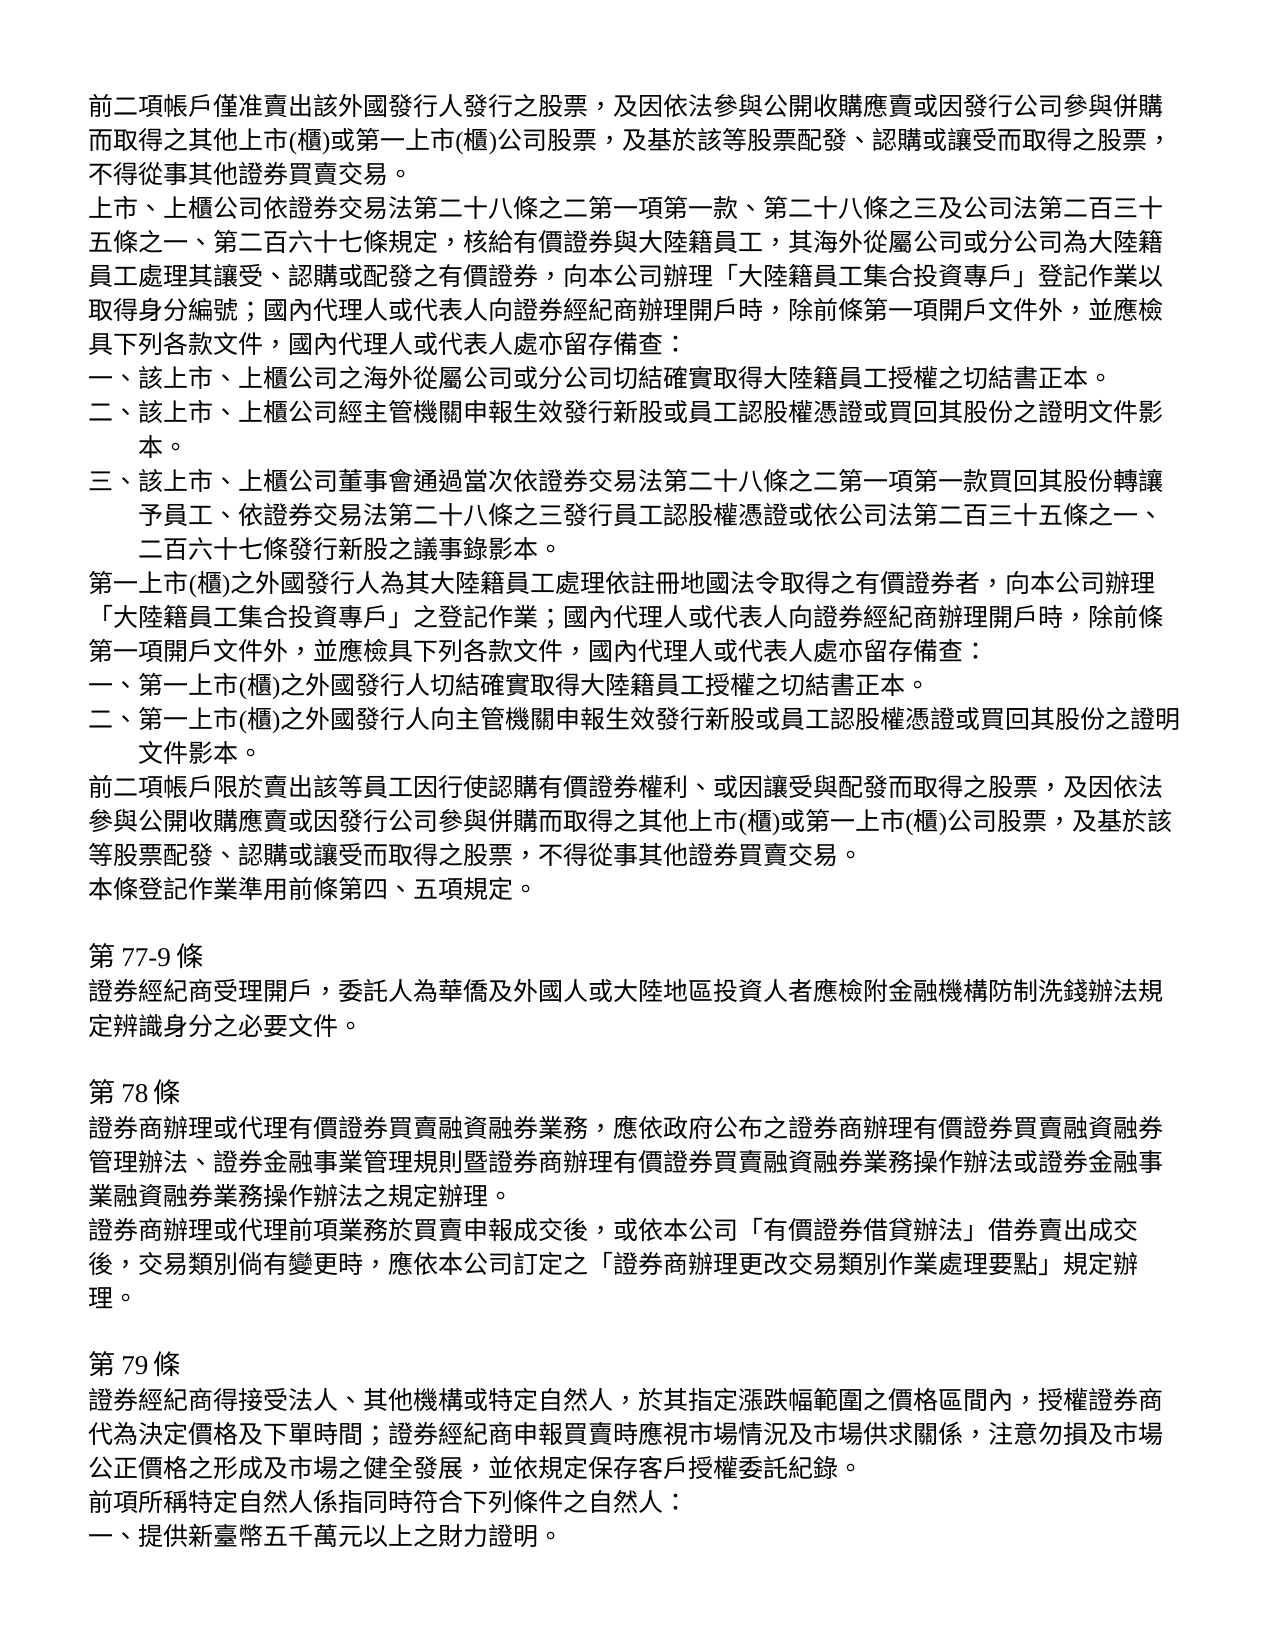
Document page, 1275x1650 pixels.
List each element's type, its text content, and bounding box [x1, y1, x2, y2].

text 前二項帳戶限於賣出該等員工因行使認購有價證券權利、或因讓受與配發而取得之股票，及因依法參與公開收購應賣或因發行公司參與併購而取得之其他上市(櫃)或第一上市(櫃)公司股票，及基於該等股票配發、認購或讓受而取得之股票，不得從事其他證券買賣交易。 [88, 770, 1186, 872]
text 一、第一上市(櫃)之外國發行人切結確實取得大陸籍員工授權之切結書正本。 [88, 668, 1186, 702]
text 第一上市(櫃)之外國發行人為其大陸籍員工處理依註冊地國法令取得之有價證券者，向本公司辦理「大陸籍員工集合投資專戶」之登記作業；國內代理人或代表人向證券經紀商辦理開戶時，除前條第一項開戶文件外，並應檢具下列各款文件，國內代理人或代表人處亦留存備查： [88, 565, 1186, 668]
text 三、該上市、上櫃公司董事會通過當次依證券交易法第二十八條之二第一項第一款買回其股份轉讓予員工、依證券交易法第二十八條之三發行員工認股權憑證或依公司法第二百三十五條之一、二百六十七條發行新股之議事錄影本。 [88, 463, 1186, 565]
text 證券商辦理或代理有價證券買賣融資融券業務，應依政府公布之證券商辦理有價證券買賣融資融券管理辦法、證券金融事業管理規則暨證券商辦理有價證券買賣融資融券業務操作辦法或證券金融事業融資融券業務操作辦法之規定辦理。 [88, 1110, 1186, 1212]
text 二、該上市、上櫃公司經主管機關申報生效發行新股或員工認股權憑證或買回其股份之證明文件影本。 [88, 395, 1186, 463]
text 一、該上市、上櫃公司之海外從屬公司或分公司切結確實取得大陸籍員工授權之切結書正本。 [88, 361, 1186, 395]
text 上市、上櫃公司依證券交易法第二十八條之二第一項第一款、第二十八條之三及公司法第二百三十五條之一、第二百六十七條規定，核給有價證券與大陸籍員工，其海外從屬公司或分公司為大陸籍員工處理其讓受、認購或配發之有價證券，向本公司辦理「大陸籍員工集合投資專戶」登記作業以取得身分編號；國內代理人或代表人向證券經紀商辦理開戶時，除前條第一項開戶文件外，並應檢具下列各款文件，國內代理人或代表人處亦留存備查： [88, 191, 1186, 361]
text 第79條 [88, 1346, 1186, 1383]
text 前項所稱特定自然人係指同時符合下列條件之自然人： [88, 1485, 1186, 1519]
text 本條登記作業準用前條第四、五項規定。 [88, 872, 1186, 906]
text 第77-9條 [88, 937, 1186, 974]
text 證券經紀商受理開戶，委託人為華僑及外國人或大陸地區投資人者應檢附金融機構防制洗錢辦法規定辨識身分之必要文件。 [88, 974, 1186, 1042]
text 證券經紀商得接受法人、其他機構或特定自然人，於其指定漲跌幅範圍之價格區間內，授權證券商代為決定價格及下單時間；證券經紀商申報買賣時應視市場情況及市場供求關係，注意勿損及市場公正價格之形成及市場之健全發展，並依規定保存客戶授權委託紀錄。 [88, 1383, 1186, 1485]
text 前二項帳戶僅准賣出該外國發行人發行之股票，及因依法參與公開收購應賣或因發行公司參與併購而取得之其他上市(櫃)或第一上市(櫃)公司股票，及基於該等股票配發、認購或讓受而取得之股票，不得從事其他證券買賣交易。 [88, 88, 1186, 191]
text 一、提供新臺幣五千萬元以上之財力證明。 [88, 1519, 1186, 1553]
text 證券商辦理或代理前項業務於買賣申報成交後，或依本公司「有價證券借貸辦法」借券賣出成交後，交易類別倘有變更時，應依本公司訂定之「證券商辦理更改交易類別作業處理要點」規定辦理。 [88, 1212, 1186, 1314]
text 第78條 [88, 1073, 1186, 1110]
text 二、第一上市(櫃)之外國發行人向主管機關申報生效發行新股或員工認股權憑證或買回其股份之證明文件影本。 [88, 702, 1186, 770]
